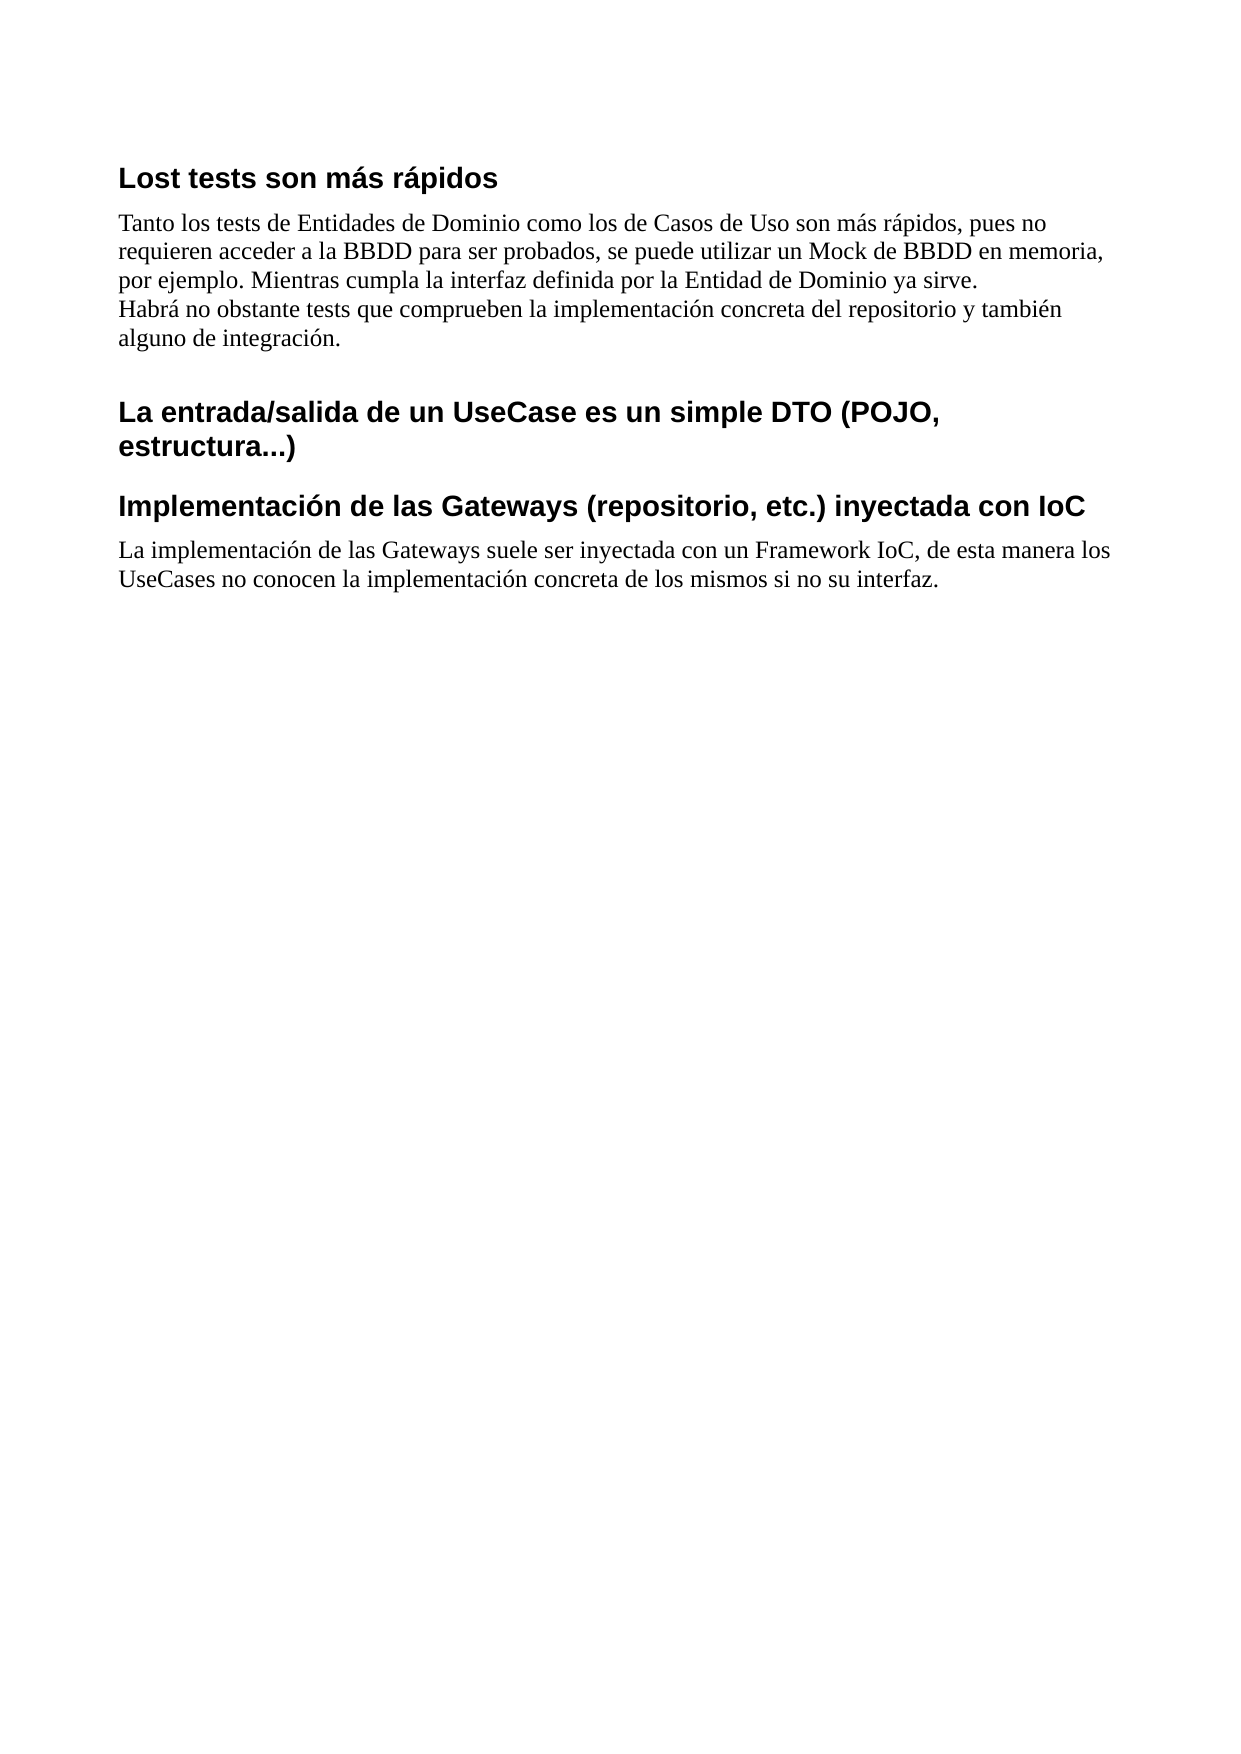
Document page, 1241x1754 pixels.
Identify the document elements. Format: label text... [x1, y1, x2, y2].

text La implementación de las Gateways suele ser inyectada con un Framework IoC, de esta manera los UseCases no conocen la implementación concreta de los mismos si no su interfaz. [118, 536, 1122, 593]
subtitle Implementación de las Gateways (repositorio, etc.) inyectada con IoC [118, 489, 1122, 523]
subtitle La entrada/salida de un UseCase es un simple DTO (POJO, estructura...) [118, 395, 1122, 462]
text Tanto los tests de Entidades de Dominio como los de Casos de Uso son más rápidos, pues no requieren acceder a la BBDD para ser probados, se puede utilizar un Mock de BBDD en memoria, por ejemplo. Mientras cumpla la interfaz definida por la Entidad de Dominio ya sirve. [118, 208, 1122, 294]
subtitle Lost tests son más rápidos [118, 161, 1122, 195]
text Habrá no obstante tests que comprueben la implementación concreta del repositorio y también alguno de integración. [118, 294, 1122, 351]
